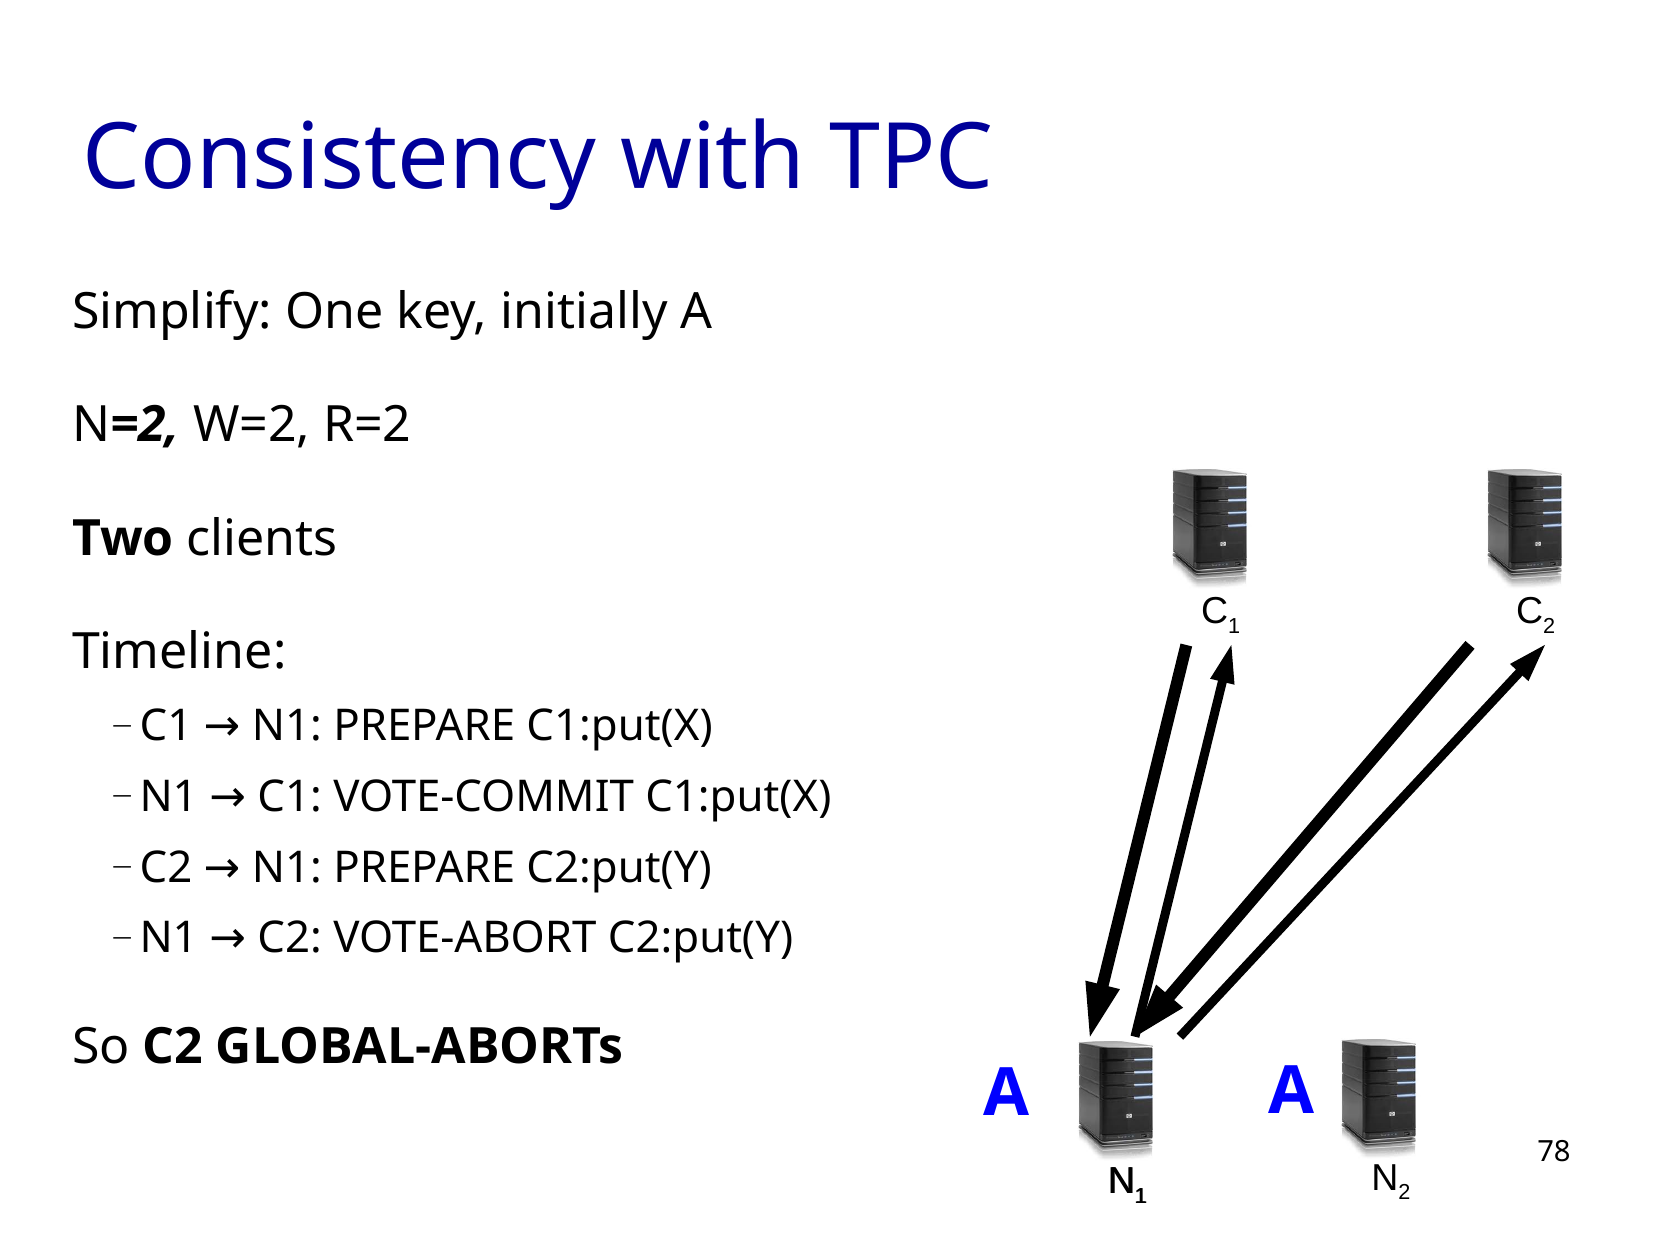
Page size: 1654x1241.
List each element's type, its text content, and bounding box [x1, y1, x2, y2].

text_box A [1253, 1035, 1360, 1126]
picture [1055, 1036, 1180, 1161]
text_box A [968, 1036, 1075, 1127]
title Consistency with TPC [82, 49, 1571, 257]
text_box N1 [1092, 1148, 1162, 1215]
list Simplify: One key, initially A N=2, W=2, R=2 Two clients Timeline: C1 → N1: PREPARE C1:put(X) N1 → C1: VOTE-COMMIT C1:put(X) C2 → N1: PREPARE C2:put(Y) N1 → C2: VOTE-ABORT C2:put(Y) So C2 GLOBAL-ABORTs [45, 275, 1036, 1081]
picture [1318, 1034, 1443, 1159]
text_box C1 [1186, 578, 1255, 645]
text_box C2 [1501, 578, 1570, 645]
picture [1149, 464, 1274, 589]
text_box N2 [1356, 1145, 1426, 1212]
picture [1464, 464, 1589, 589]
